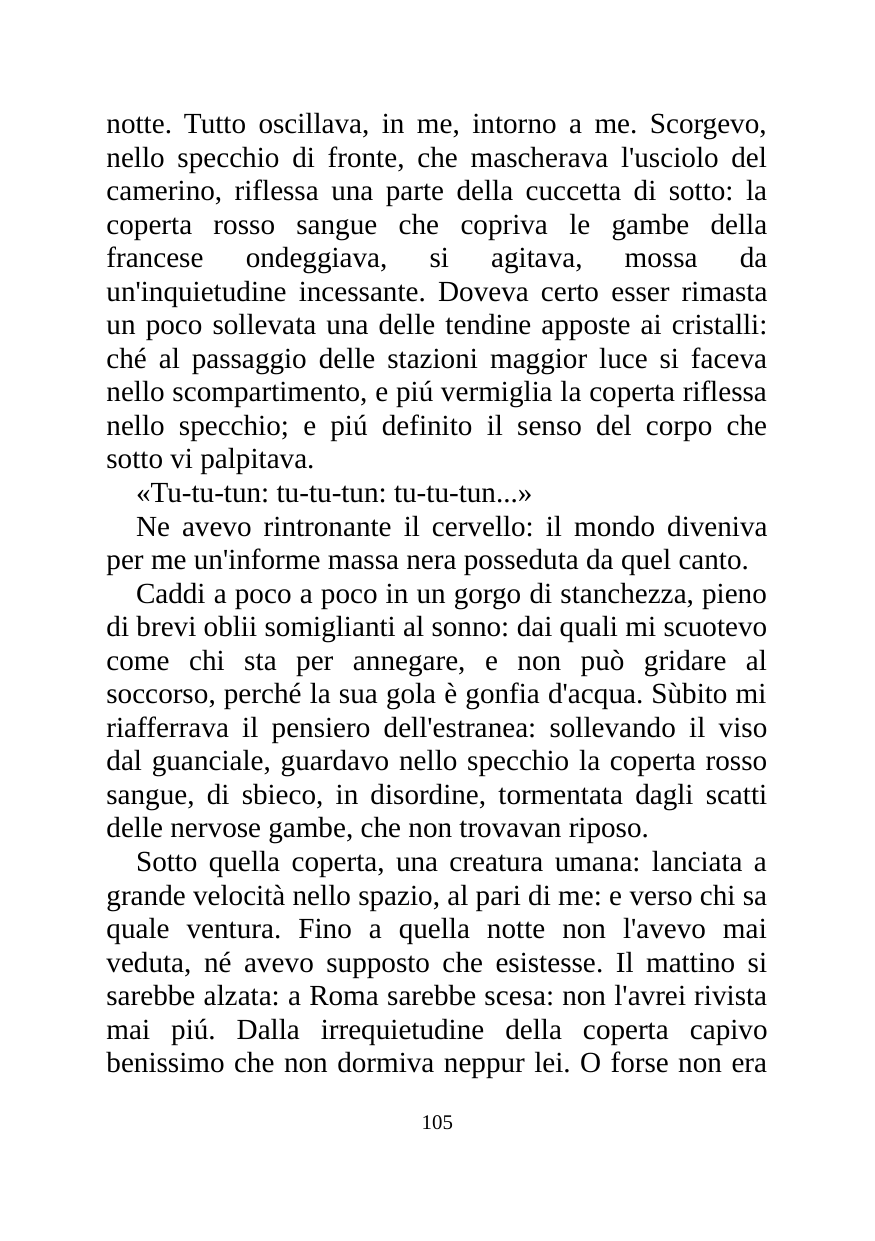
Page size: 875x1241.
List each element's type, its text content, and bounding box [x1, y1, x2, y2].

text notte. Tutto oscillava, in me, intorno a me. Scorgevo, nello specchio di fronte, che mascherava l'usciolo del camerino, riflessa una parte della cuccetta di sotto: la coperta rosso sangue che copriva le gambe della francese ondeggiava, si agitava, mossa da un'inquietudine incessante. Doveva certo esser rimasta un poco sollevata una delle tendine apposte ai cristalli: ché al passaggio delle stazioni maggior luce si faceva nello scompartimento, e piú vermiglia la coperta riflessa nello specchio; e piú definito il senso del corpo che sotto vi palpitava. [106, 106, 768, 475]
text Ne avevo rintronante il cervello: il mondo diveniva per me un'informe massa nera posseduta da quel canto. [106, 509, 768, 576]
text Sotto quella coperta, una creatura umana: lanciata a grande velocità nello spazio, al pari di me: e verso chi sa quale ventura. Fino a quella notte non l'avevo mai veduta, né avevo supposto che esistesse. Il mattino si sarebbe alzata: a Roma sarebbe scesa: non l'avrei rivista mai piú. Dalla irrequietudine della coperta capivo benissimo che non dormiva neppur lei. O forse non era [106, 844, 768, 1079]
text «Tu-tu-tun: tu-tu-tun: tu-tu-tun...» [106, 475, 768, 509]
text Caddi a poco a poco in un gorgo di stanchezza, pieno di brevi oblii somiglianti al sonno: dai quali mi scuotevo come chi sta per annegare, e non può gridare al soccorso, perché la sua gola è gonfia d'acqua. Sùbito mi riafferrava il pensiero dell'estranea: sollevando il viso dal guanciale, guardavo nello specchio la coperta rosso sangue, di sbieco, in disordine, tormentata dagli scatti delle nervose gambe, che non trovavan riposo. [106, 576, 768, 844]
